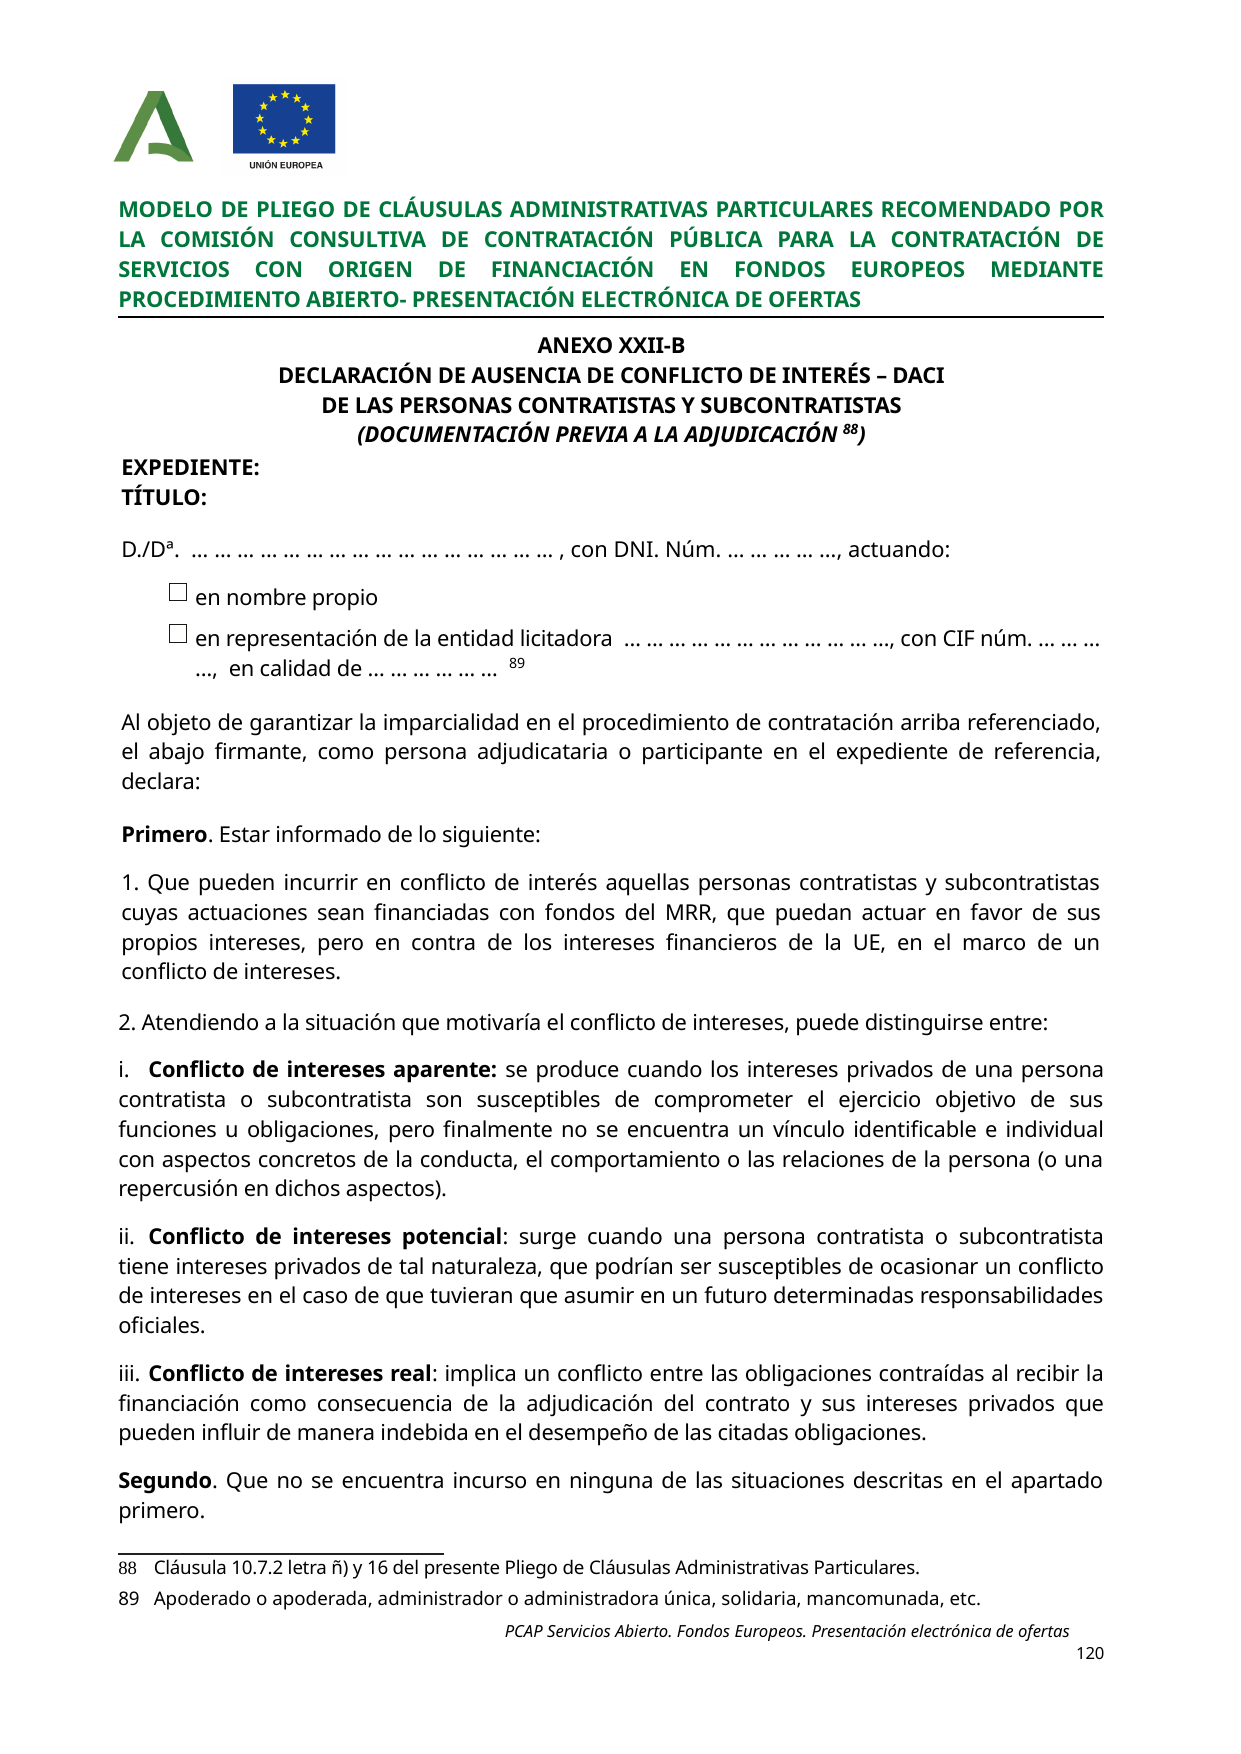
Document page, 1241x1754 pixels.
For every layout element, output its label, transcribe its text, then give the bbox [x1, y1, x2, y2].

text EXPEDIENTE: [118, 449, 1104, 482]
text TÍTULO: [118, 482, 1104, 512]
picture [109, 86, 198, 166]
text Al objeto de garantizar la imparcialidad en el procedimiento de contratación arriba referenciado, el abajo firmante, como persona adjudicataria o participante en el expediente de referencia, declara: [118, 704, 1104, 799]
text ANEXO XXII-B [118, 330, 1104, 360]
list Conflicto de intereses real: implica un conflicto entre las obligaciones contraídas al recibir la financiación como consecuencia de la adjudicación del contrato y sus intereses privados que pueden influir de manera indebida en el desempeño de las citadas obligaciones. [118, 1358, 1104, 1447]
text D./Dª. … … … … … … … … … … … … … … … … , con DNI. Núm. … … … … …, actuando: [118, 534, 1104, 567]
text DE LAS PERSONAS CONTRATISTAS Y SUBCONTRATISTAS [118, 390, 1104, 419]
text 1. Que pueden incurrir en conflicto de interés aquellas personas contratistas y subcontratistas cuyas actuaciones sean financiadas con fondos del MRR, que puedan actuar en favor de sus propios intereses, pero en contra de los intereses financieros de la UE, en el marco de un conflicto de intereses. [118, 864, 1104, 989]
picture [221, 78, 347, 176]
text (DOCUMENTACIÓN PREVIA A LA ADJUDICACIÓN ) [118, 419, 1104, 449]
text Apoderado o apoderada, administrador o administradora única, solidaria, mancomunada, etc. [118, 1585, 1104, 1611]
list Conflicto de intereses potencial: surge cuando una persona contratista o subcontratista tiene intereses privados de tal naturaleza, que podrían ser susceptibles de ocasionar un conflicto de intereses en el caso de que tuvieran que asumir en un futuro determinadas responsabilidades oficiales. [118, 1221, 1104, 1340]
text Segundo. Que no se encuentra incurso en ninguna de las situaciones descritas en el apartado primero. [118, 1465, 1104, 1524]
text DECLARACIÓN DE AUSENCIA DE CONFLICTO DE INTERÉS – DACI [118, 360, 1104, 390]
text Primero. Estar informado de lo siguiente: [118, 817, 1104, 849]
text en nombre propio [192, 579, 1104, 614]
list Conflicto de intereses aparente: se produce cuando los intereses privados de una persona contratista o subcontratista son susceptibles de comprometer el ejercicio objetivo de sus funciones u obligaciones, pero finalmente no se encuentra un vínculo identificable e individual con aspectos concretos de la conducta, el comportamiento o las relaciones de la persona (o una repercusión en dichos aspectos). [118, 1054, 1104, 1203]
text 2. Atendiendo a la situación que motivaría el conflicto de intereses, puede distinguirse entre: [118, 1007, 1104, 1037]
text en representación de la entidad licitadora … … … … … … … … … … … …, con CIF núm. … … … …, en calidad de … … … … … … [192, 621, 1104, 686]
text MODELO DE PLIEGO DE CLÁUSULAS ADMINISTRATIVAS PARTICULARES RECOMENDADO POR LA COMISIÓN CONSULTIVA DE CONTRATACIÓN PÚBLICA PARA LA CONTRATACIÓN DE SERVICIOS CON ORIGEN DE FINANCIACIÓN EN FONDOS EUROPEOS MEDIANTE PROCEDIMIENTO ABIERTO- PRESENTACIÓN ELECTRÓNICA DE OFERTAS [118, 194, 1104, 316]
text Cláusula 10.7.2 letra ñ) y 16 del presente Pliego de Cláusulas Administrativas Particulares. [118, 1554, 1104, 1579]
